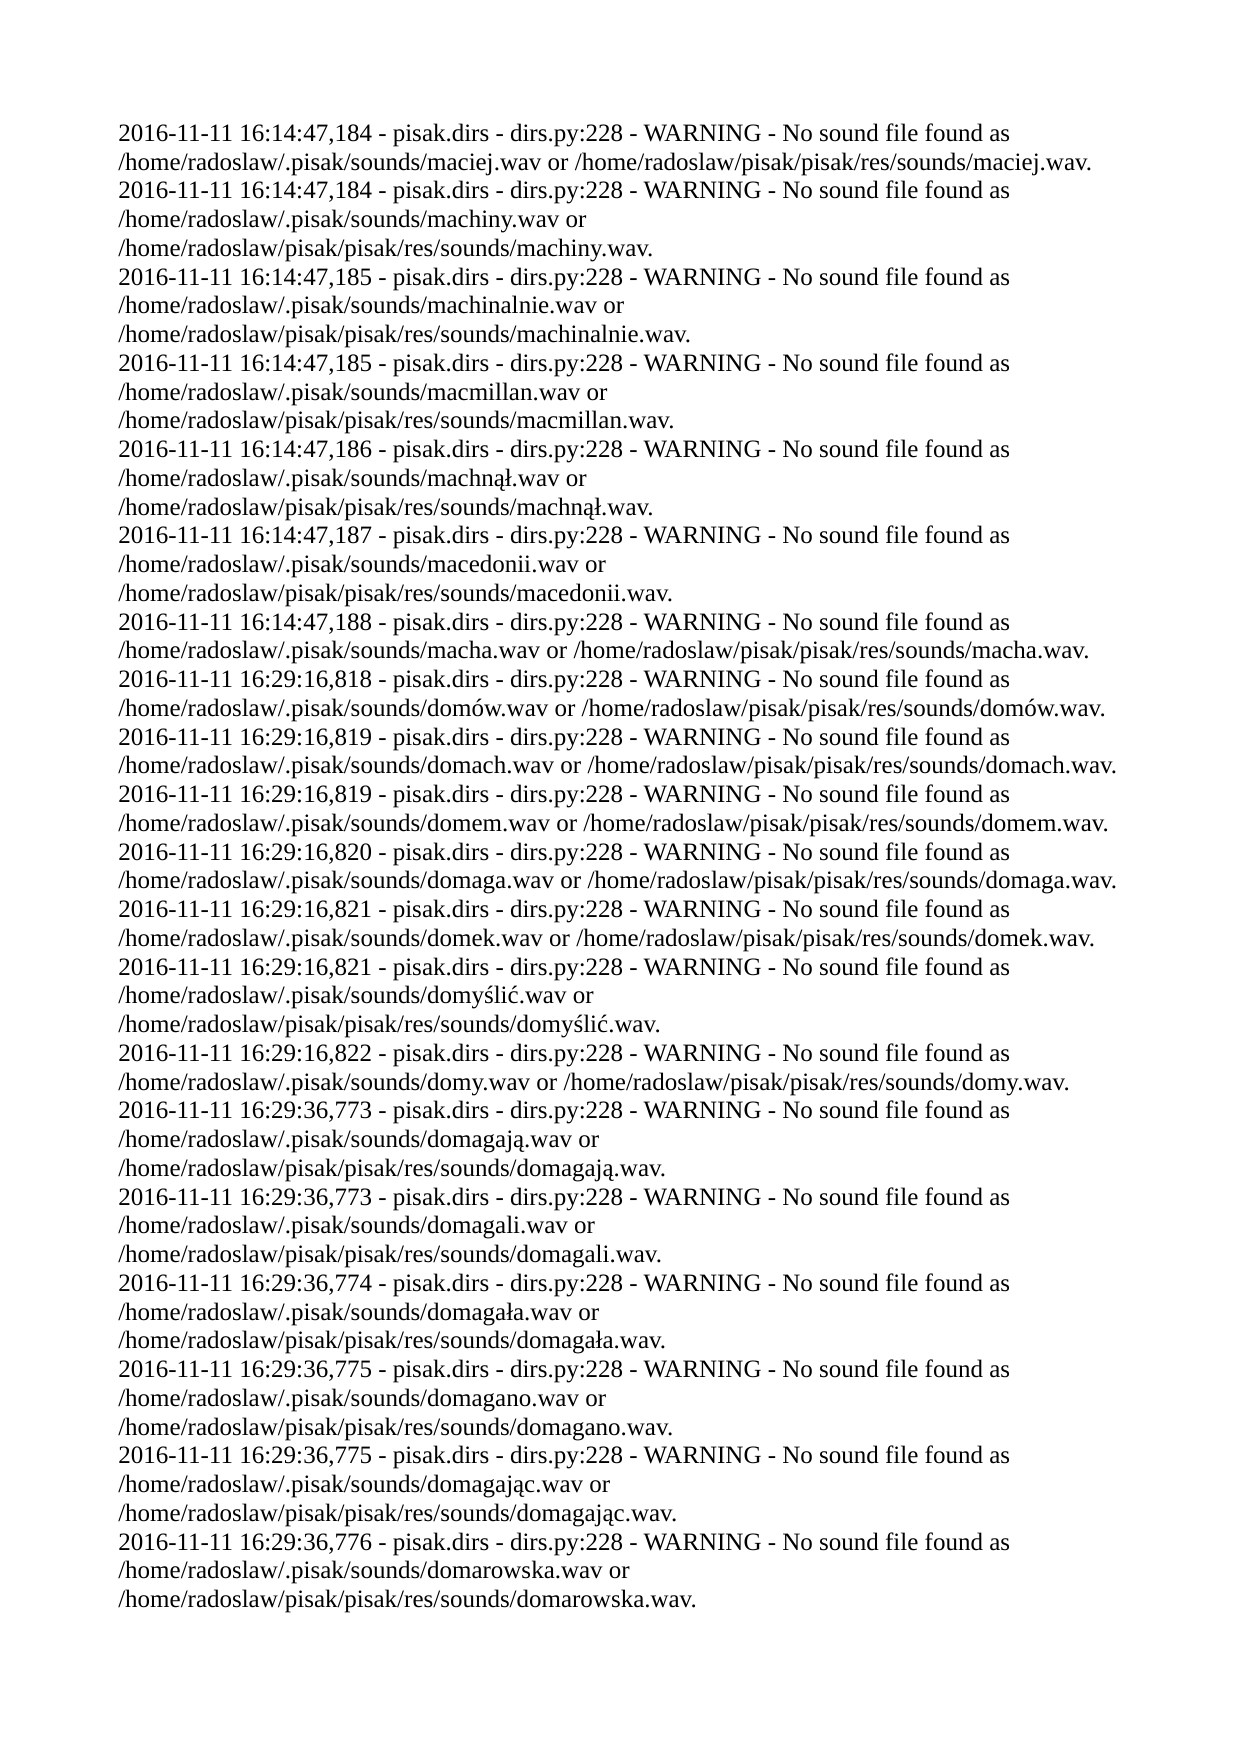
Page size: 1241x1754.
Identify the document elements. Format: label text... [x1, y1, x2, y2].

text 2016-11-11 16:14:47,184 - pisak.dirs - dirs.py:228 - WARNING - No sound file found as /home/radoslaw/.pisak/sounds/machiny.wav or /home/radoslaw/pisak/pisak/res/sounds/machiny.wav. [118, 176, 1122, 262]
text 2016-11-11 16:29:36,774 - pisak.dirs - dirs.py:228 - WARNING - No sound file found as /home/radoslaw/.pisak/sounds/domagała.wav or /home/radoslaw/pisak/pisak/res/sounds/domagała.wav. [118, 1268, 1122, 1354]
text 2016-11-11 16:29:36,773 - pisak.dirs - dirs.py:228 - WARNING - No sound file found as /home/radoslaw/.pisak/sounds/domagali.wav or /home/radoslaw/pisak/pisak/res/sounds/domagali.wav. [118, 1182, 1122, 1268]
text 2016-11-11 16:29:36,773 - pisak.dirs - dirs.py:228 - WARNING - No sound file found as /home/radoslaw/.pisak/sounds/domagają.wav or /home/radoslaw/pisak/pisak/res/sounds/domagają.wav. [118, 1096, 1122, 1182]
text 2016-11-11 16:29:16,820 - pisak.dirs - dirs.py:228 - WARNING - No sound file found as /home/radoslaw/.pisak/sounds/domaga.wav or /home/radoslaw/pisak/pisak/res/sounds/domaga.wav. [118, 837, 1122, 894]
text 2016-11-11 16:29:16,819 - pisak.dirs - dirs.py:228 - WARNING - No sound file found as /home/radoslaw/.pisak/sounds/domach.wav or /home/radoslaw/pisak/pisak/res/sounds/domach.wav. [118, 722, 1122, 779]
text 2016-11-11 16:14:47,186 - pisak.dirs - dirs.py:228 - WARNING - No sound file found as /home/radoslaw/.pisak/sounds/machnął.wav or /home/radoslaw/pisak/pisak/res/sounds/machnął.wav. [118, 434, 1122, 521]
text 2016-11-11 16:29:36,776 - pisak.dirs - dirs.py:228 - WARNING - No sound file found as /home/radoslaw/.pisak/sounds/domarowska.wav or /home/radoslaw/pisak/pisak/res/sounds/domarowska.wav. [118, 1527, 1122, 1613]
text 2016-11-11 16:29:16,818 - pisak.dirs - dirs.py:228 - WARNING - No sound file found as /home/radoslaw/.pisak/sounds/domów.wav or /home/radoslaw/pisak/pisak/res/sounds/domów.wav. [118, 664, 1122, 722]
text 2016-11-11 16:29:16,821 - pisak.dirs - dirs.py:228 - WARNING - No sound file found as /home/radoslaw/.pisak/sounds/domek.wav or /home/radoslaw/pisak/pisak/res/sounds/domek.wav. [118, 894, 1122, 952]
text 2016-11-11 16:14:47,188 - pisak.dirs - dirs.py:228 - WARNING - No sound file found as /home/radoslaw/.pisak/sounds/macha.wav or /home/radoslaw/pisak/pisak/res/sounds/macha.wav. [118, 607, 1122, 664]
text 2016-11-11 16:29:36,775 - pisak.dirs - dirs.py:228 - WARNING - No sound file found as /home/radoslaw/.pisak/sounds/domagając.wav or /home/radoslaw/pisak/pisak/res/sounds/domagając.wav. [118, 1441, 1122, 1527]
text 2016-11-11 16:29:16,819 - pisak.dirs - dirs.py:228 - WARNING - No sound file found as /home/radoslaw/.pisak/sounds/domem.wav or /home/radoslaw/pisak/pisak/res/sounds/domem.wav. [118, 779, 1122, 837]
text 2016-11-11 16:14:47,185 - pisak.dirs - dirs.py:228 - WARNING - No sound file found as /home/radoslaw/.pisak/sounds/machinalnie.wav or /home/radoslaw/pisak/pisak/res/sounds/machinalnie.wav. [118, 262, 1122, 348]
text 2016-11-11 16:14:47,184 - pisak.dirs - dirs.py:228 - WARNING - No sound file found as /home/radoslaw/.pisak/sounds/maciej.wav or /home/radoslaw/pisak/pisak/res/sounds/maciej.wav. [118, 118, 1122, 176]
text 2016-11-11 16:14:47,187 - pisak.dirs - dirs.py:228 - WARNING - No sound file found as /home/radoslaw/.pisak/sounds/macedonii.wav or /home/radoslaw/pisak/pisak/res/sounds/macedonii.wav. [118, 521, 1122, 607]
text 2016-11-11 16:29:16,821 - pisak.dirs - dirs.py:228 - WARNING - No sound file found as /home/radoslaw/.pisak/sounds/domyślić.wav or /home/radoslaw/pisak/pisak/res/sounds/domyślić.wav. [118, 952, 1122, 1038]
text 2016-11-11 16:14:47,185 - pisak.dirs - dirs.py:228 - WARNING - No sound file found as /home/radoslaw/.pisak/sounds/macmillan.wav or /home/radoslaw/pisak/pisak/res/sounds/macmillan.wav. [118, 348, 1122, 434]
text 2016-11-11 16:29:36,775 - pisak.dirs - dirs.py:228 - WARNING - No sound file found as /home/radoslaw/.pisak/sounds/domagano.wav or /home/radoslaw/pisak/pisak/res/sounds/domagano.wav. [118, 1354, 1122, 1441]
text 2016-11-11 16:29:16,822 - pisak.dirs - dirs.py:228 - WARNING - No sound file found as /home/radoslaw/.pisak/sounds/domy.wav or /home/radoslaw/pisak/pisak/res/sounds/domy.wav. [118, 1038, 1122, 1096]
